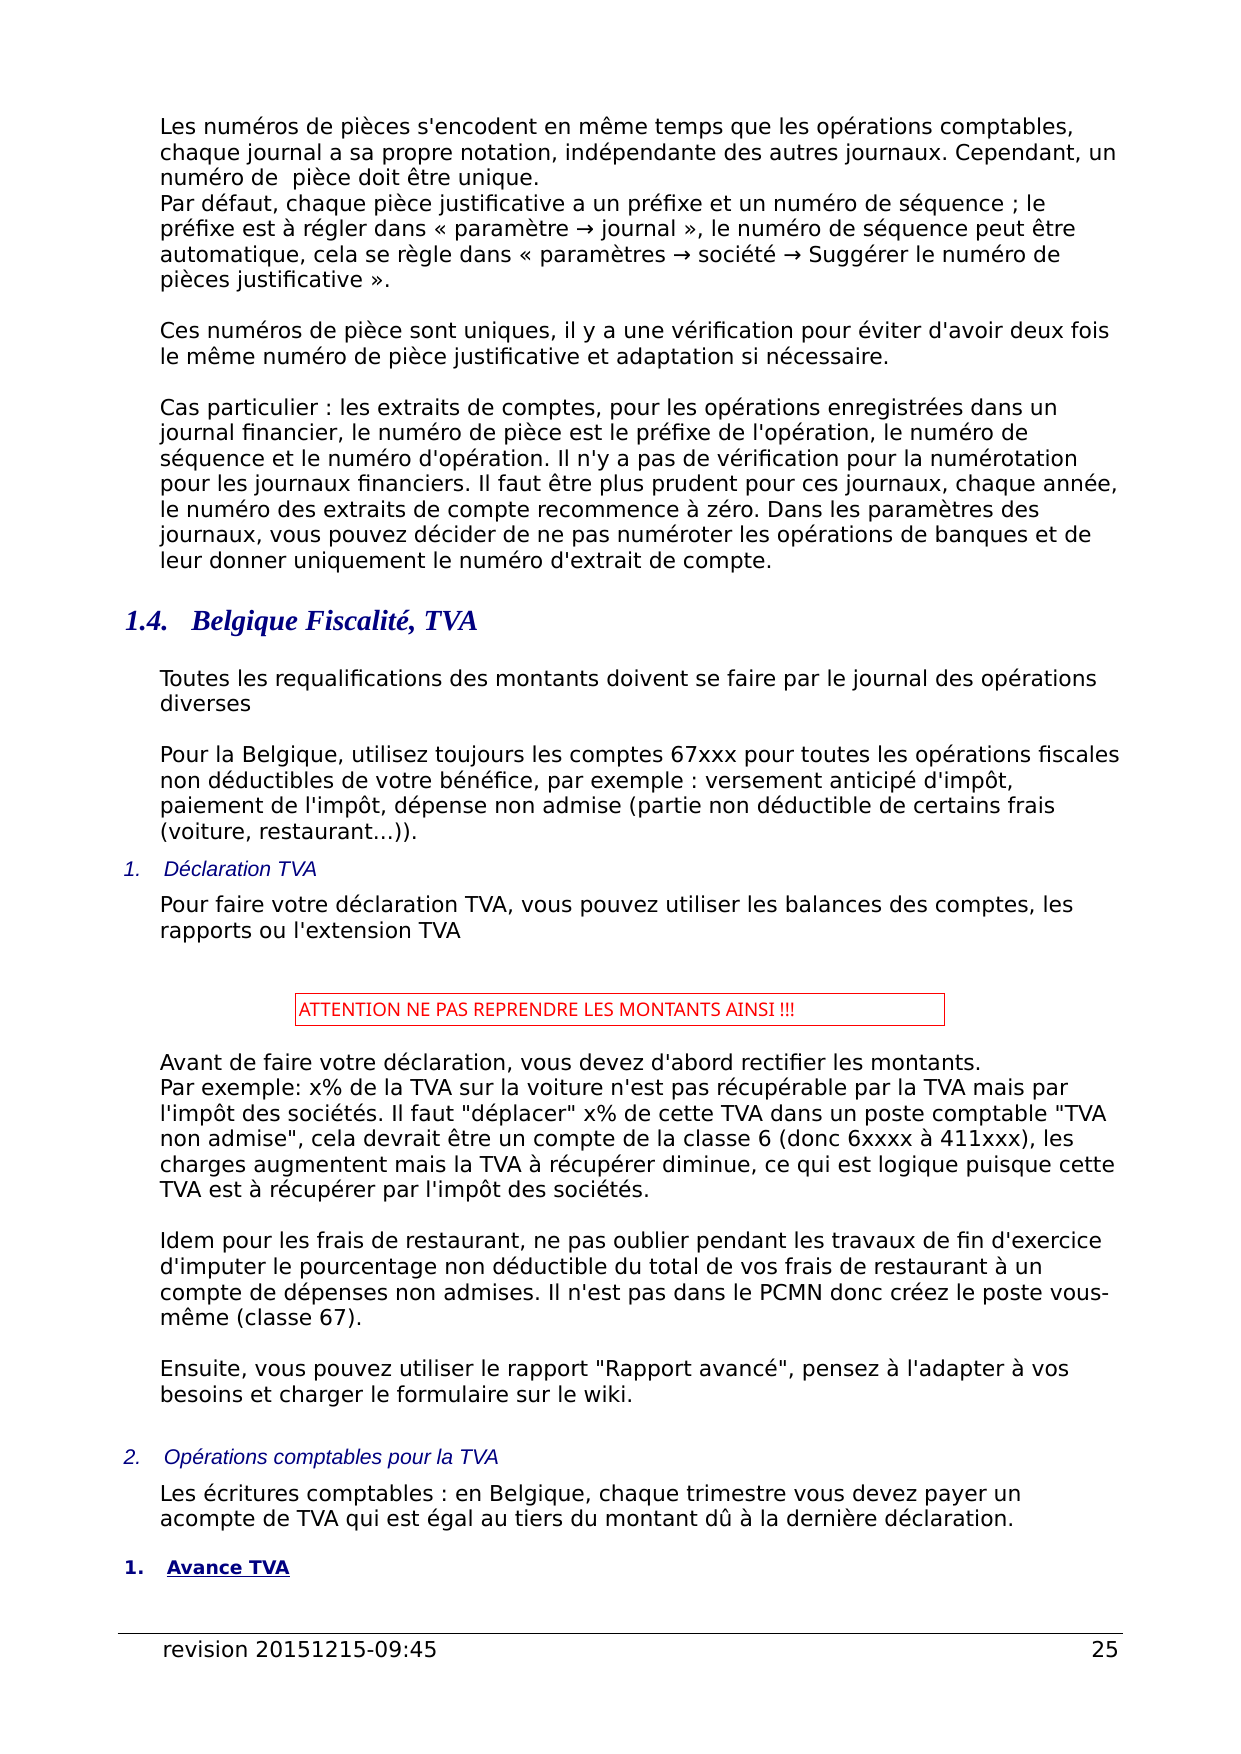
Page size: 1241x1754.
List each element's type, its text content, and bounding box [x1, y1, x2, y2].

text Cas particulier : les extraits de comptes, pour les opérations enregistrées dans un journal financier, le numéro de pièce est le préfixe de l'opération, le numéro de séquence et le numéro d'opération. Il n'y a pas de vérification pour la numérotation pour les journaux financiers. Il faut être plus prudent pour ces journaux, chaque année, le numéro des extraits de compte recommence à zéro. Dans les paramètres des journaux, vous pouvez décider de ne pas numéroter les opérations de banques et de leur donner uniquement le numéro d'extrait de compte. [159, 395, 1123, 573]
subtitle Opérations comptables pour la TVA [117, 1444, 1123, 1469]
subtitle Déclaration TVA [117, 856, 1123, 881]
text Pour la Belgique, utilisez toujours les comptes 67xxx pour toutes les opérations fiscales non déductibles de votre bénéfice, par exemple : versement anticipé d'impôt, paiement de l'impôt, dépense non admise (partie non déductible de certains frais (voiture, restaurant...)). [159, 742, 1123, 844]
subtitle Avance TVA [117, 1557, 1123, 1579]
text Pour faire votre déclaration TVA, vous pouvez utiliser les balances des comptes, les rapports ou l'extension TVA [159, 893, 1123, 944]
text Les numéros de pièces s'encodent en même temps que les opérations comptables, chaque journal a sa propre notation, indépendante des autres journaux. Cependant, un numéro de pièce doit être unique. [159, 114, 1123, 191]
text Ces numéros de pièce sont uniques, il y a une vérification pour éviter d'avoir deux fois le même numéro de pièce justificative et adaptation si nécessaire. [159, 318, 1123, 369]
text Ensuite, vous pouvez utiliser le rapport "Rapport avancé", pensez à l'adapter à vos besoins et charger le formulaire sur le wiki. [159, 1356, 1123, 1407]
text Par défaut, chaque pièce justificative a un préfixe et un numéro de séquence ; le préfixe est à régler dans « paramètre → journal », le numéro de séquence peut être automatique, cela se règle dans « paramètres → société → Suggérer le numéro de pièces justificative ». [159, 191, 1123, 293]
text ATTENTION NE PAS REPRENDRE LES MONTANTS AINSI !!! [296, 994, 944, 1025]
text Idem pour les frais de restaurant, ne pas oublier pendant les travaux de fin d'exercice d'imputer le pourcentage non déductible du total de vos frais de restaurant à un compte de dépenses non admises. Il n'est pas dans le PCMN donc créez le poste vous-même (classe 67). [159, 1228, 1123, 1331]
text Avant de faire votre déclaration, vous devez d'abord rectifier les montants. [159, 1050, 1123, 1075]
text Toutes les requalifications des montants doivent se faire par le journal des opérations diverses [159, 666, 1123, 717]
subtitle Belgique Fiscalité, TVA [117, 603, 1123, 636]
text Les écritures comptables : en Belgique, chaque trimestre vous devez payer un acompte de TVA qui est égal au tiers du montant dû à la dernière déclaration. [159, 1481, 1123, 1532]
text Par exemple: x% de la TVA sur la voiture n'est pas récupérable par la TVA mais par l'impôt des sociétés. Il faut "déplacer" x% de cette TVA dans un poste comptable "TVA non admise", cela devrait être un compte de la classe 6 (donc 6xxxx à 411xxx), les charges augmentent mais la TVA à récupérer diminue, ce qui est logique puisque cette TVA est à récupérer par l'impôt des sociétés. [159, 1075, 1123, 1203]
